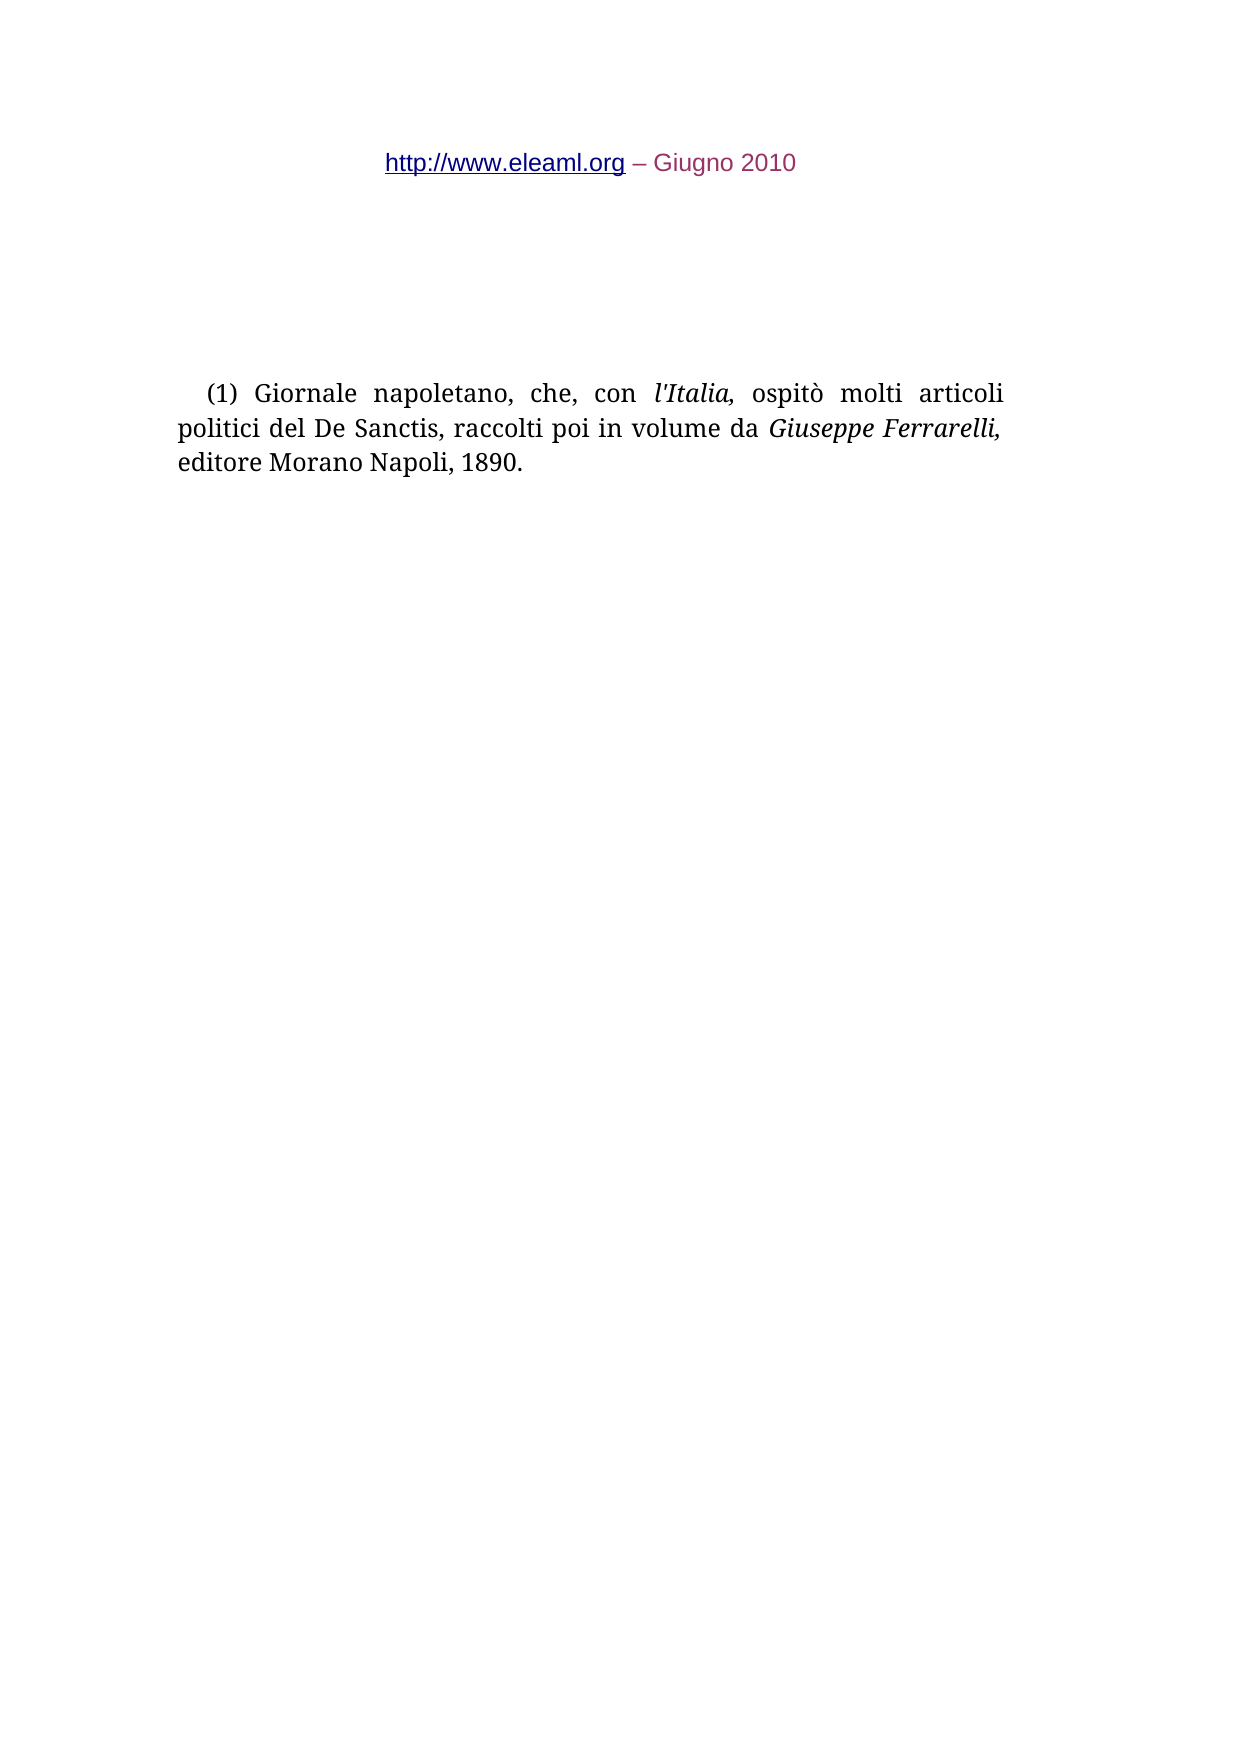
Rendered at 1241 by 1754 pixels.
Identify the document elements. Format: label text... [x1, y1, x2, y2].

text (1) Giornale napoletano, che, con l'Italia, ospitò molti articoli politici del De Sanctis, raccolti poi in volume da Giuseppe Ferrarelli, editore Morano Napoli, 1890. [177, 376, 1004, 478]
